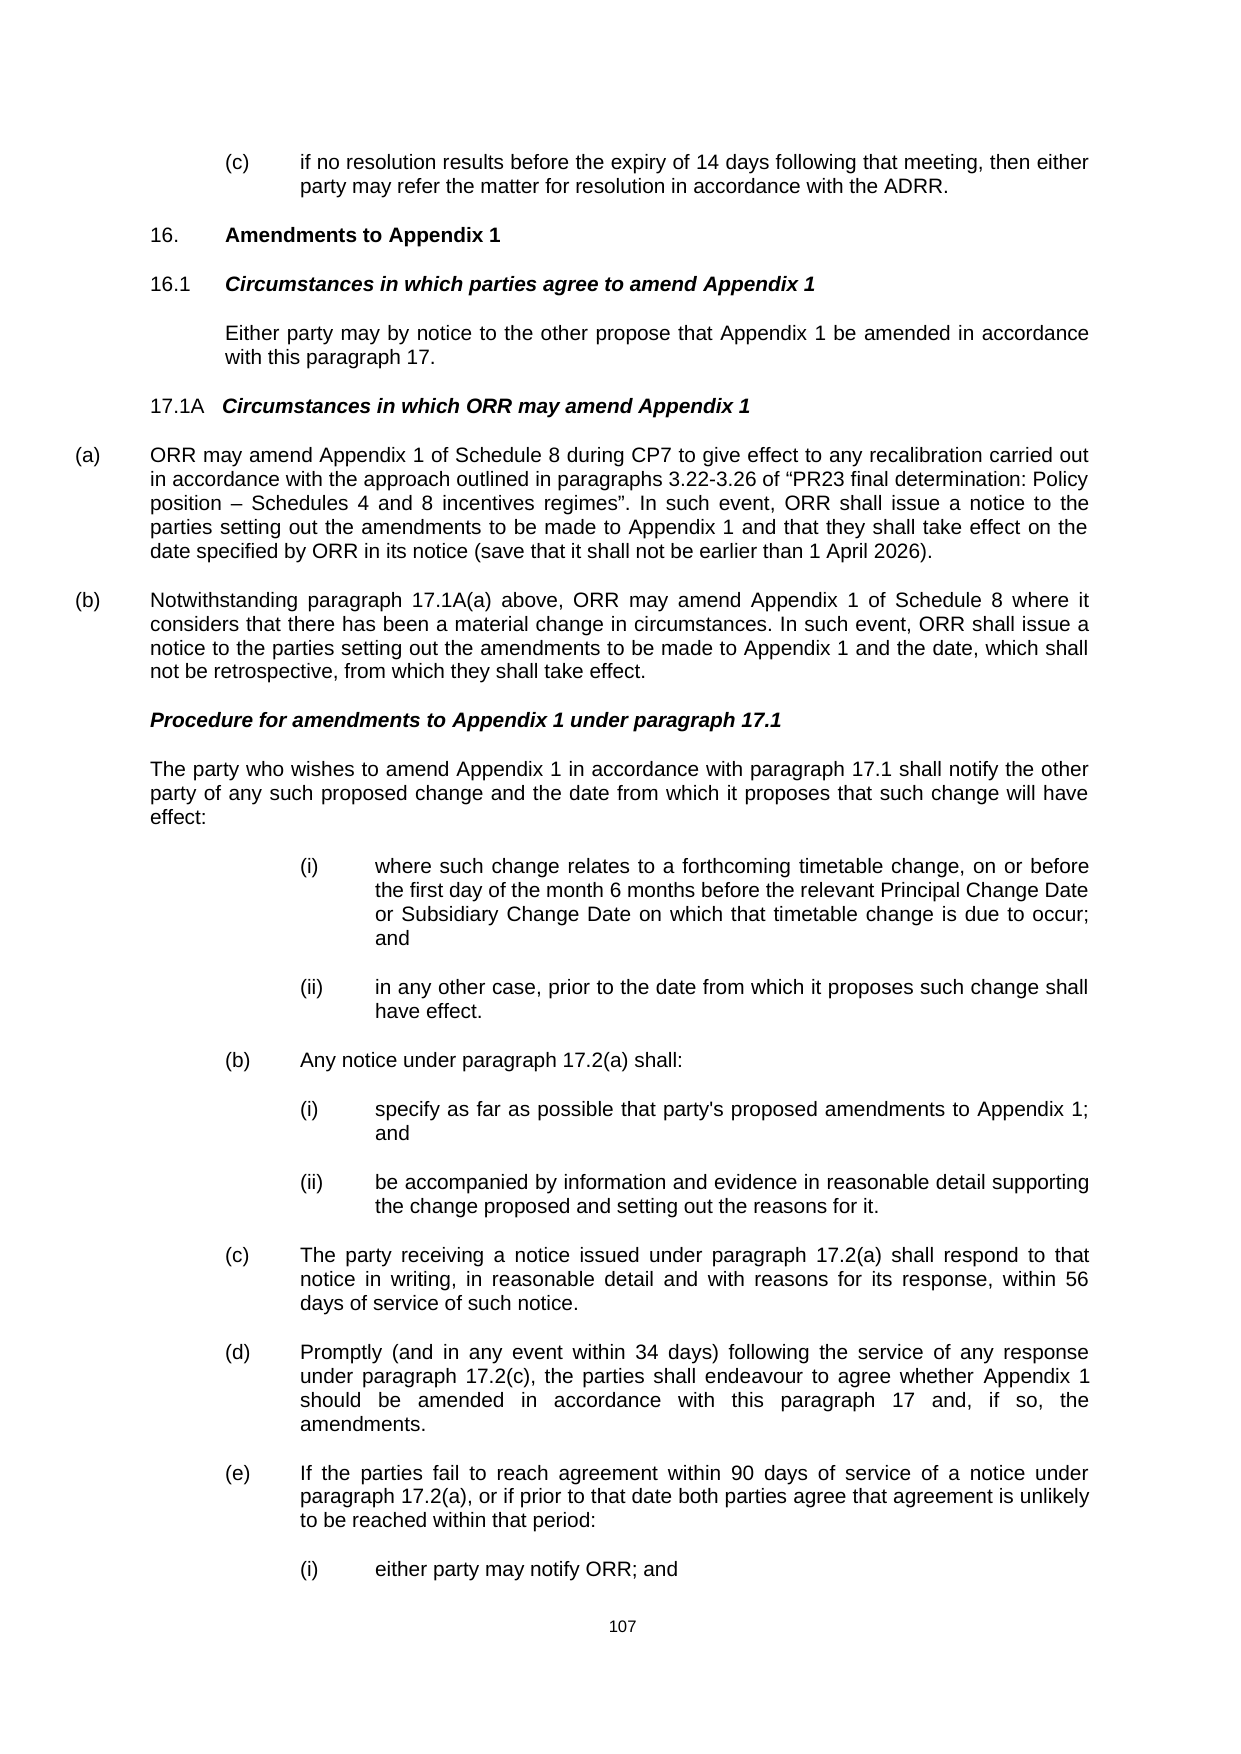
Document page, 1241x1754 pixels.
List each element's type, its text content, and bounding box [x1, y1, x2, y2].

subtitle specify as far as possible that party's proposed amendments to Appendix 1; and [300, 1097, 1090, 1145]
text 17.1A Circumstances in which ORR may amend Appendix 1 [150, 394, 1090, 418]
subtitle if no resolution results before the expiry of 14 days following that meeting, then either party may refer the matter for resolution in accordance with the ADRR. [225, 150, 1090, 198]
subtitle The party receiving a notice issued under paragraph 17.2(a) shall respond to that notice in writing, in reasonable detail and with reasons for its response, within 56 days of service of such notice. [225, 1243, 1090, 1314]
subtitle Promptly (and in any event within 34 days) following the service of any response under paragraph 17.2(c), the parties shall endeavour to agree whether Appendix 1 should be amended in accordance with this paragraph 17 and, if so, the amendments. [225, 1339, 1090, 1435]
subtitle be accompanied by information and evidence in reasonable detail supporting the change proposed and setting out the reasons for it. [300, 1170, 1090, 1218]
subtitle where such change relates to a forthcoming timetable change, on or before the first day of the month 6 months before the relevant Principal Change Date or Subsidiary Change Date on which that timetable change is due to occur; and [300, 854, 1090, 950]
subtitle Circumstances in which parties agree to amend Appendix 1 [150, 272, 1090, 296]
subtitle If the parties fail to reach agreement within 90 days of service of a notice under paragraph 17.2(a), or if prior to that date both parties agree that agreement is unlikely to be reached within that period: [225, 1460, 1090, 1532]
text Either party may by notice to the other propose that Appendix 1 be amended in accordance with this paragraph 17. [225, 321, 1090, 369]
list Notwithstanding paragraph 17.1A(a) above, ORR may amend Appendix 1 of Schedule 8 where it considers that there has been a material change in circumstances. In such event, ORR shall issue a notice to the parties setting out the amendments to be made to Appendix 1 and the date, which shall not be retrospective, from which they shall take effect. [75, 587, 1090, 683]
subtitle in any other case, prior to the date from which it proposes such change shall have effect. [300, 975, 1090, 1023]
subtitle Any notice under paragraph 17.2(a) shall: [225, 1048, 1090, 1072]
subtitle The party who wishes to amend Appendix 1 in accordance with paragraph 17.1 shall notify the other party of any such proposed change and the date from which it proposes that such change will have effect: [150, 757, 1090, 829]
subtitle Amendments to Appendix 1 [150, 223, 1090, 247]
subtitle Procedure for amendments to Appendix 1 under paragraph 17.1 [150, 708, 1090, 732]
list ORR may amend Appendix 1 of Schedule 8 during CP7 to give effect to any recalibration carried out in accordance with the approach outlined in paragraphs 3.22-3.26 of “PR23 final determination: Policy position – Schedules 4 and 8 incentives regimes”. In such event, ORR shall issue a notice to the parties setting out the amendments to be made to Appendix 1 and that they shall take effect on the date specified by ORR in its notice (save that it shall not be earlier than 1 April 2026). [75, 443, 1090, 562]
subtitle either party may notify ORR; and [300, 1557, 1090, 1581]
